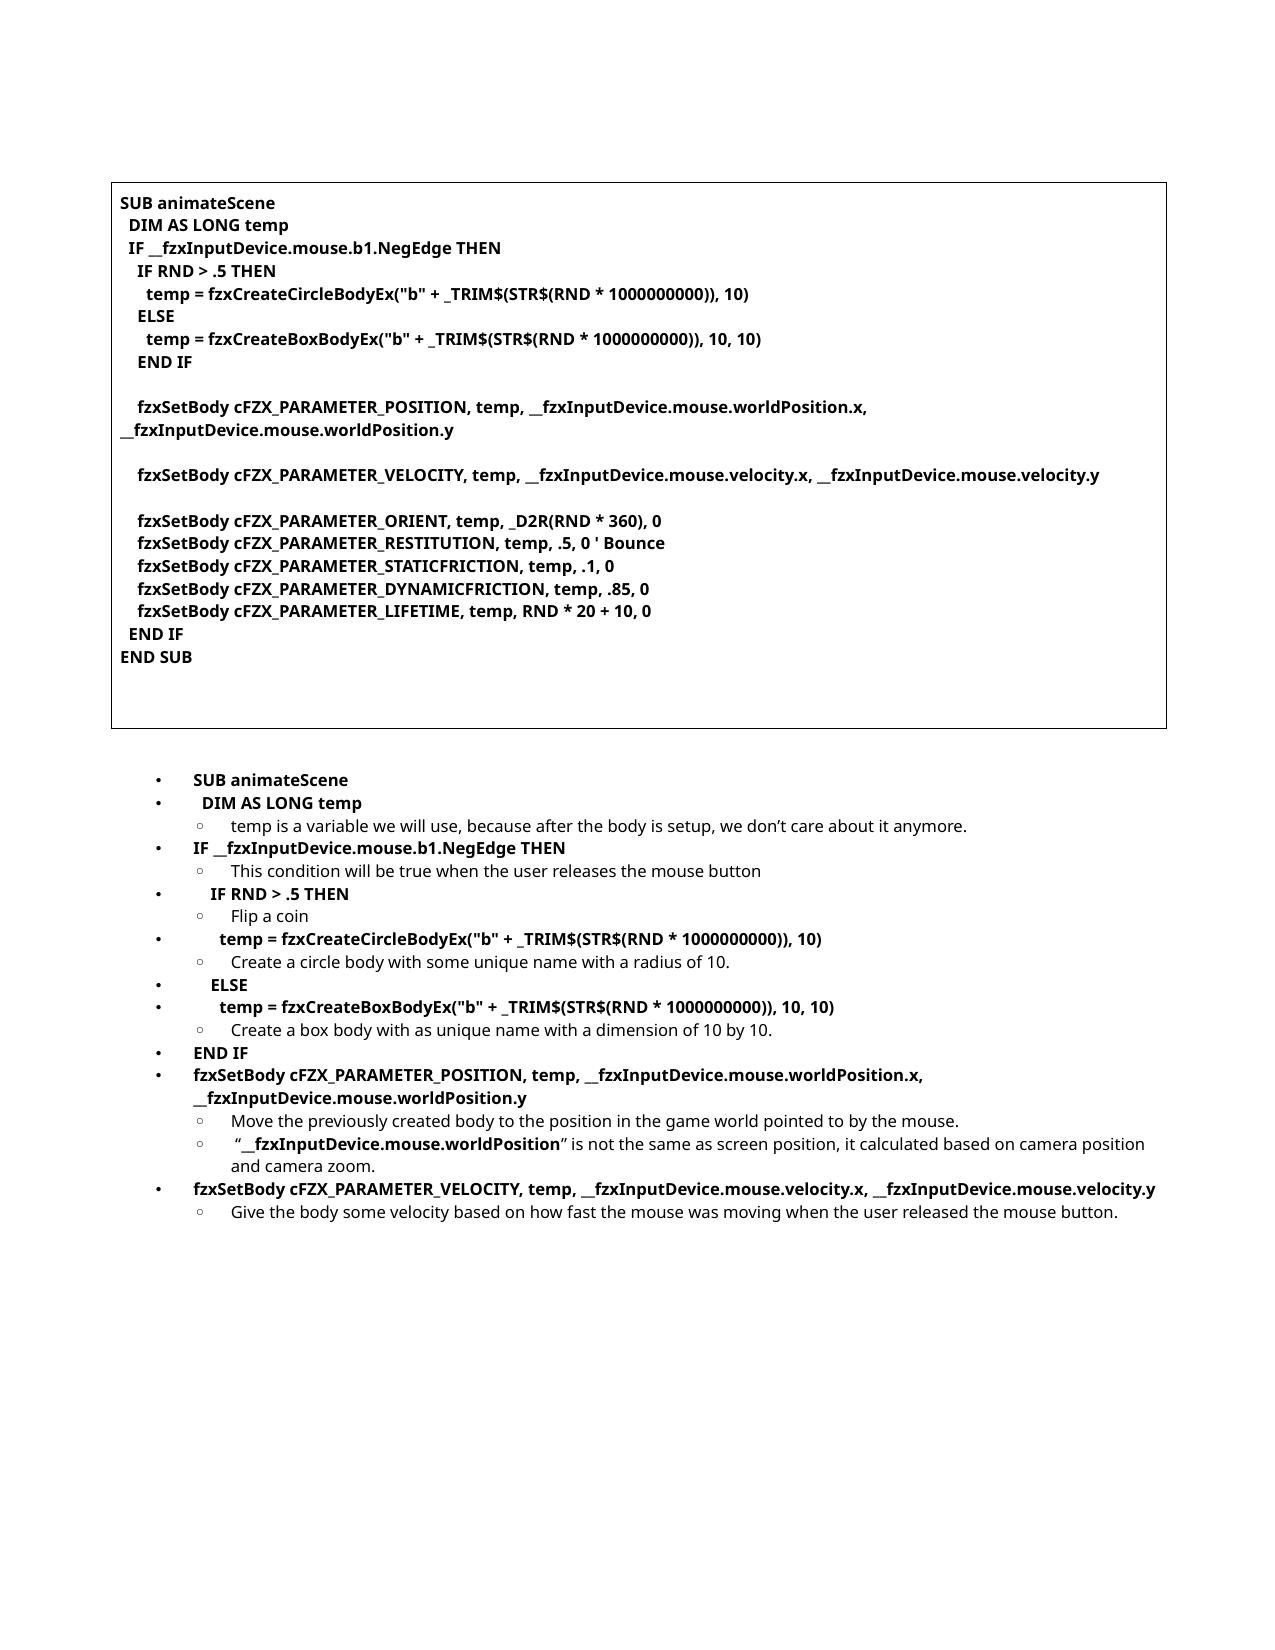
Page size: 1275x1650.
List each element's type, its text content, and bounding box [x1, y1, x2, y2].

text IF RND > .5 THEN [120, 259, 1157, 282]
text temp = fzxCreateCircleBodyEx("b" + _TRIM$(STR$(RND * 1000000000)), 10) [120, 282, 1157, 305]
text END IF [120, 623, 1157, 645]
list Create a box body with as unique name with a dimension of 10 by 10. [193, 1018, 1157, 1041]
text END IF [120, 350, 1157, 373]
text fzxSetBody cFZX_PARAMETER_LIFETIME, temp, RND * 20 + 10, 0 [120, 600, 1157, 623]
text fzxSetBody cFZX_PARAMETER_DYNAMICFRICTION, temp, .85, 0 [120, 577, 1157, 600]
text fzxSetBody cFZX_PARAMETER_POSITION, temp, __fzxInputDevice.mouse.worldPosition.x, __fzxInputDevice.mouse.worldPosition.y [120, 396, 1157, 441]
list temp = fzxCreateBoxBodyEx("b" + _TRIM$(STR$(RND * 1000000000)), 10, 10) [156, 996, 1157, 1018]
list Give the body some velocity based on how fast the mouse was moving when the user released the mouse button. [193, 1200, 1157, 1223]
list ELSE [156, 973, 1157, 996]
text fzxSetBody cFZX_PARAMETER_ORIENT, temp, _D2R(RND * 360), 0 [120, 509, 1157, 532]
list Move the previously created body to the position in the game world pointed to by the mouse. [193, 1109, 1157, 1132]
text fzxSetBody cFZX_PARAMETER_STATICFRICTION, temp, .1, 0 [120, 554, 1157, 577]
list SUB animateScene [156, 769, 1157, 791]
list IF RND > .5 THEN [156, 882, 1157, 905]
list temp is a variable we will use, because after the body is setup, we don’t care about it anymore. [193, 814, 1157, 837]
text fzxSetBody cFZX_PARAMETER_RESTITUTION, temp, .5, 0 ' Bounce [120, 532, 1157, 554]
text END SUB [120, 645, 1157, 668]
list This condition will be true when the user releases the mouse button [193, 859, 1157, 882]
text temp = fzxCreateBoxBodyEx("b" + _TRIM$(STR$(RND * 1000000000)), 10, 10) [120, 327, 1157, 350]
list Flip a coin [193, 905, 1157, 928]
text SUB animateScene [120, 191, 1157, 214]
list Create a circle body with some unique name with a radius of 10. [193, 950, 1157, 973]
list DIM AS LONG temp [156, 791, 1157, 814]
list temp = fzxCreateCircleBodyEx("b" + _TRIM$(STR$(RND * 1000000000)), 10) [156, 928, 1157, 950]
text IF __fzxInputDevice.mouse.b1.NegEdge THEN [120, 237, 1157, 259]
list END IF [156, 1041, 1157, 1064]
text ELSE [120, 305, 1157, 327]
list fzxSetBody cFZX_PARAMETER_VELOCITY, temp, __fzxInputDevice.mouse.velocity.x, __fzxInputDevice.mouse.velocity.y [156, 1177, 1157, 1200]
list IF __fzxInputDevice.mouse.b1.NegEdge THEN [156, 837, 1157, 859]
text DIM AS LONG temp [120, 214, 1157, 237]
list “__fzxInputDevice.mouse.worldPosition” is not the same as screen position, it calculated based on camera position and camera zoom. [193, 1132, 1157, 1177]
text fzxSetBody cFZX_PARAMETER_VELOCITY, temp, __fzxInputDevice.mouse.velocity.x, __fzxInputDevice.mouse.velocity.y [120, 464, 1157, 486]
list fzxSetBody cFZX_PARAMETER_POSITION, temp, __fzxInputDevice.mouse.worldPosition.x, __fzxInputDevice.mouse.worldPosition.y [156, 1064, 1157, 1109]
